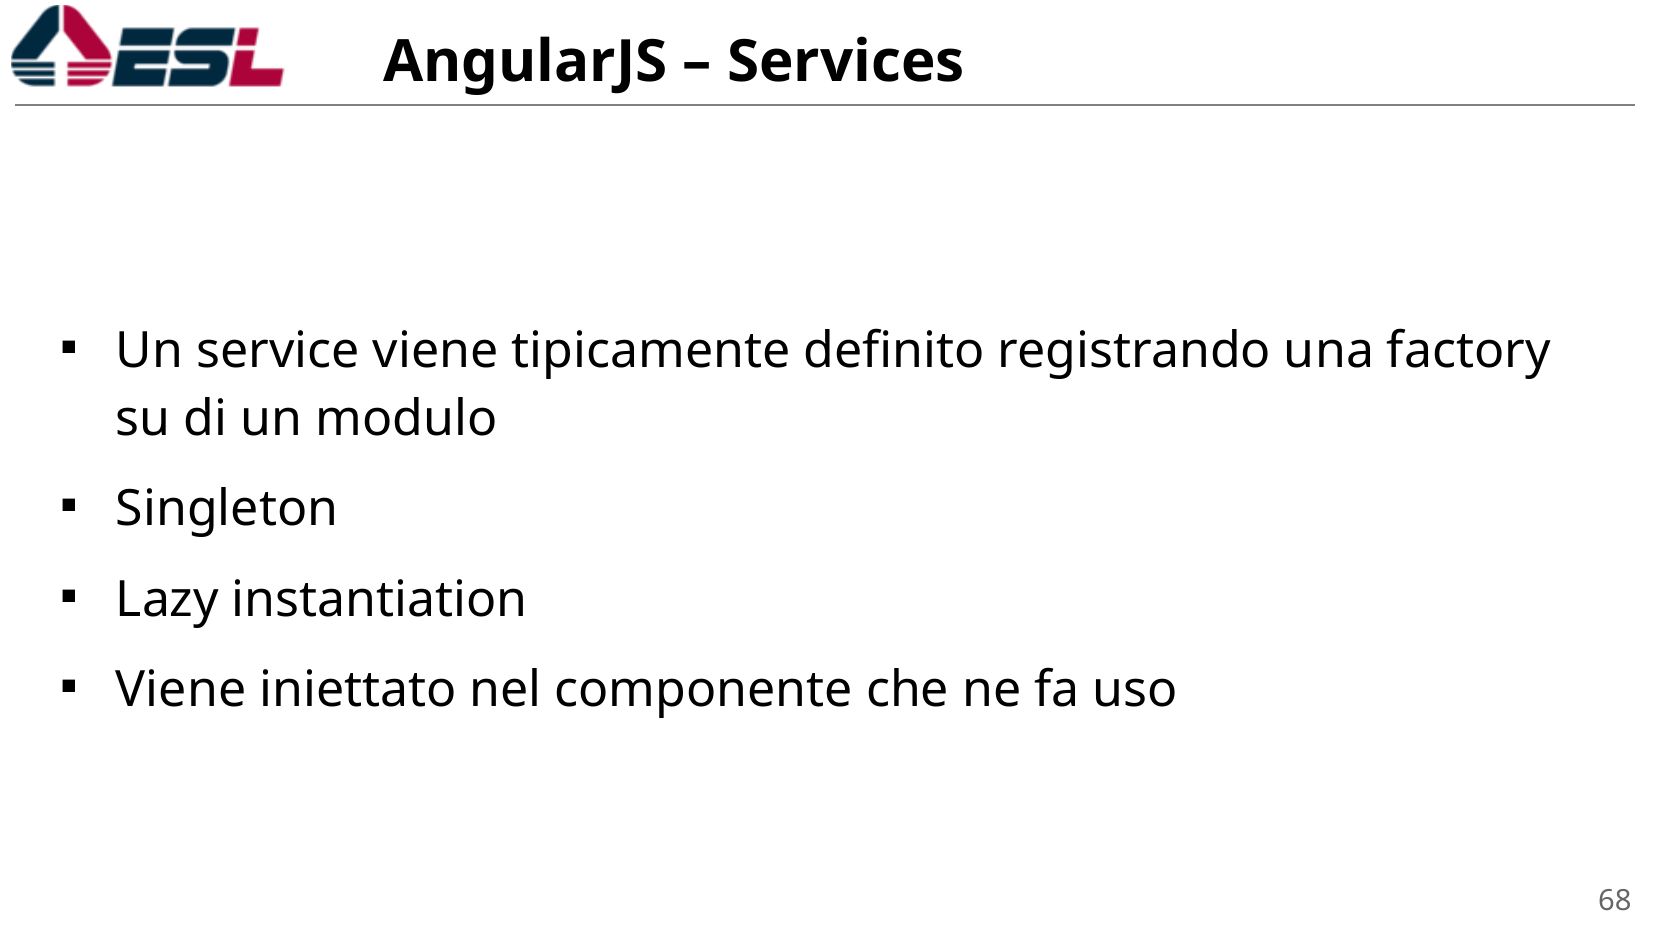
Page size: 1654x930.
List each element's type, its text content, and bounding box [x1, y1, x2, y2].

picture [11, 5, 288, 90]
title AngularJS – Services [335, 0, 1653, 103]
list Un service viene tipicamente definito registrando una factory su di un modulo Singleton Lazy instantiation Viene iniettato nel componente che ne fa uso [45, 134, 1606, 901]
